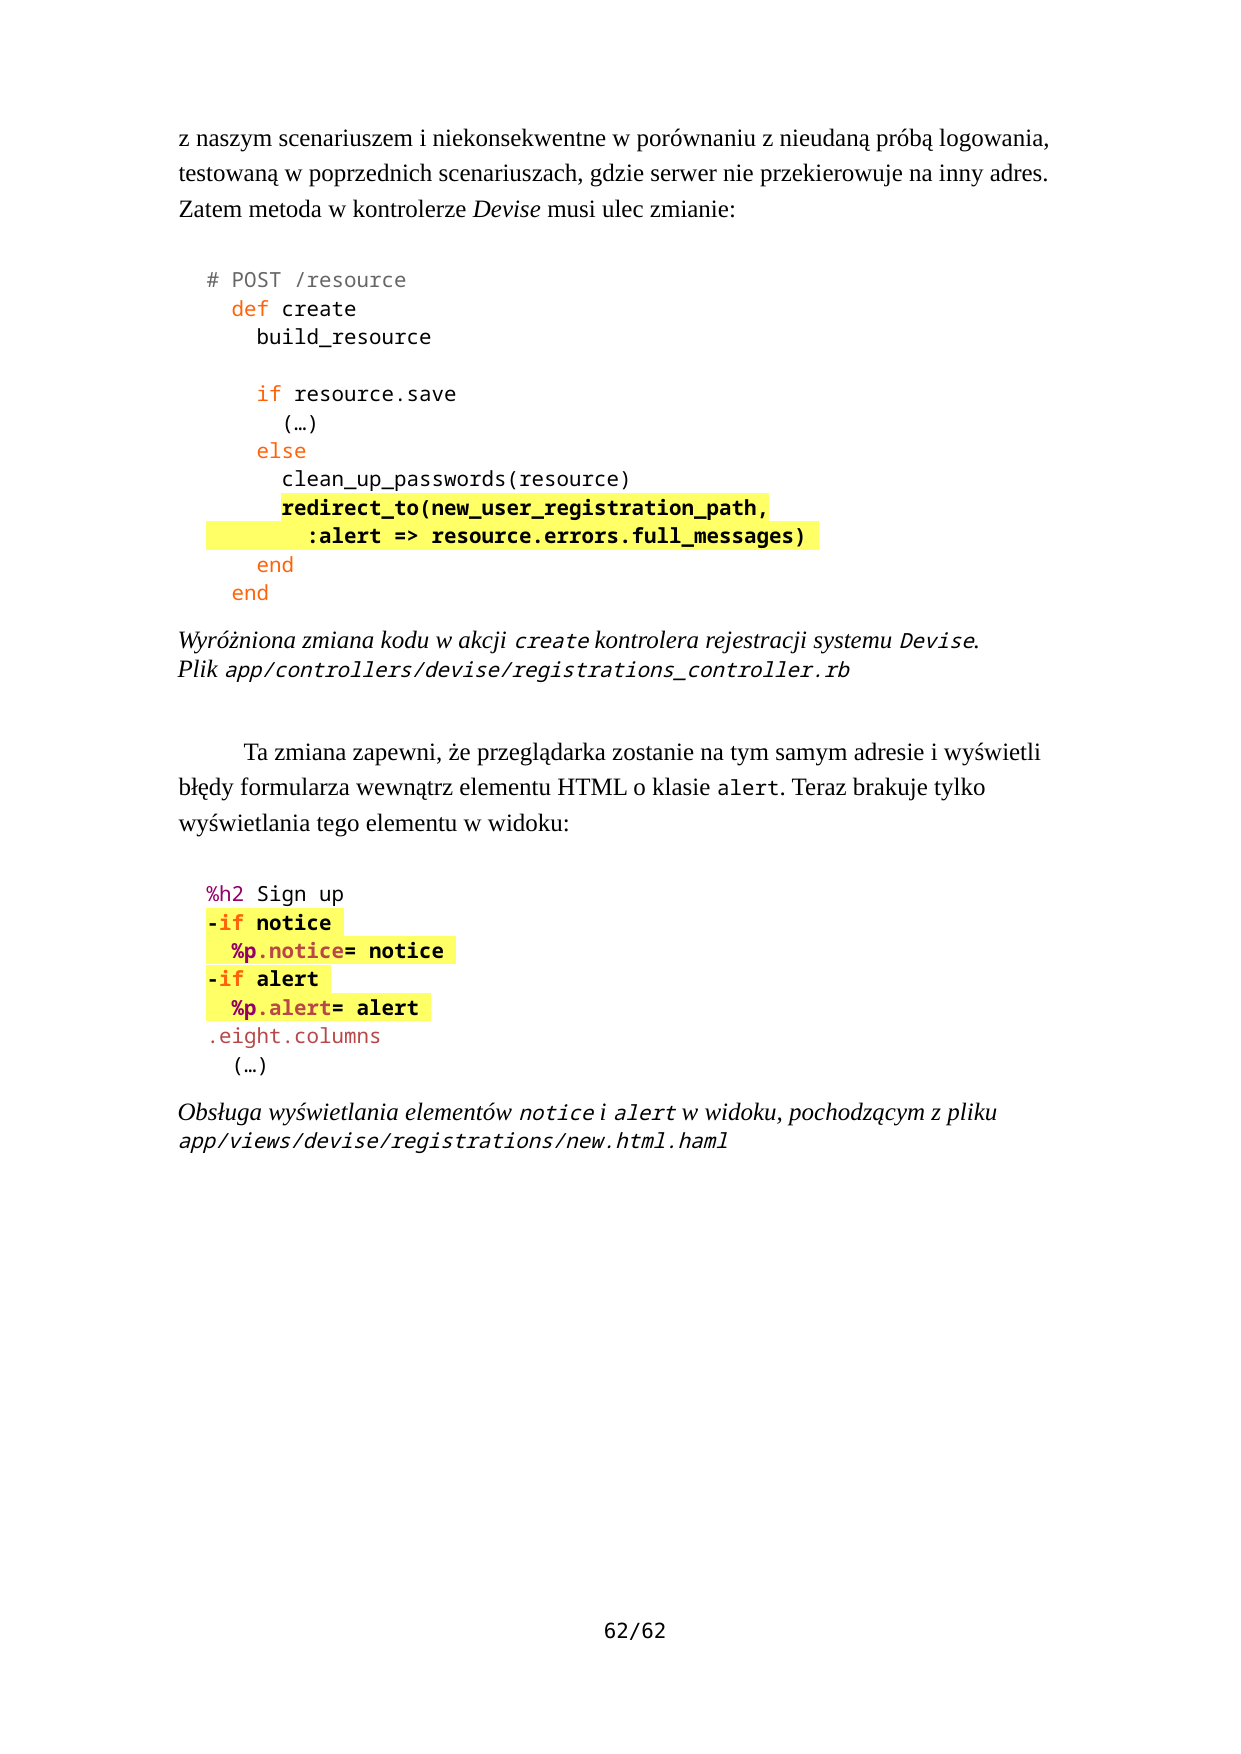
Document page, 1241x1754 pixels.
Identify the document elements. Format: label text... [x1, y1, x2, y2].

table_header # POST /resource def create build_resource if resource.save (…) else clean_up_passwords(resource) redirect_to(new_user_registration_path, :alert => resource.errors.full_messages) end end [177, 260, 1093, 612]
text Ta zmiana zapewni, że przeglądarka zostanie na tym samym adresie i wyświetli błędy formularza wewnątrz elementu HTML o klasie alert. Teraz brakuje tylko wyświetlania tego elementu w widoku: [178, 732, 1093, 838]
text Wyróżniona zmiana kodu w akcji create kontrolera rejestracji systemu Devise. Plik app/controllers/devise/registrations_controller.rb [177, 625, 1093, 684]
table_header %h2 Sign up -if notice %p.notice= notice -if alert %p.alert= alert .eight.columns (…) [177, 874, 1093, 1084]
text z naszym scenariuszem i niekonsekwentne w porównaniu z nieudaną próbą logowania, testowaną w poprzednich scenariuszach, gdzie serwer nie przekierowuje na inny adres. Zatem metoda w kontrolerze Devise musi ulec zmianie: [178, 118, 1093, 224]
text Obsługa wyświetlania elementów notice i alert w widoku, pochodzącym z pliku app/views/devise/registrations/new.html.haml [177, 1097, 1093, 1154]
